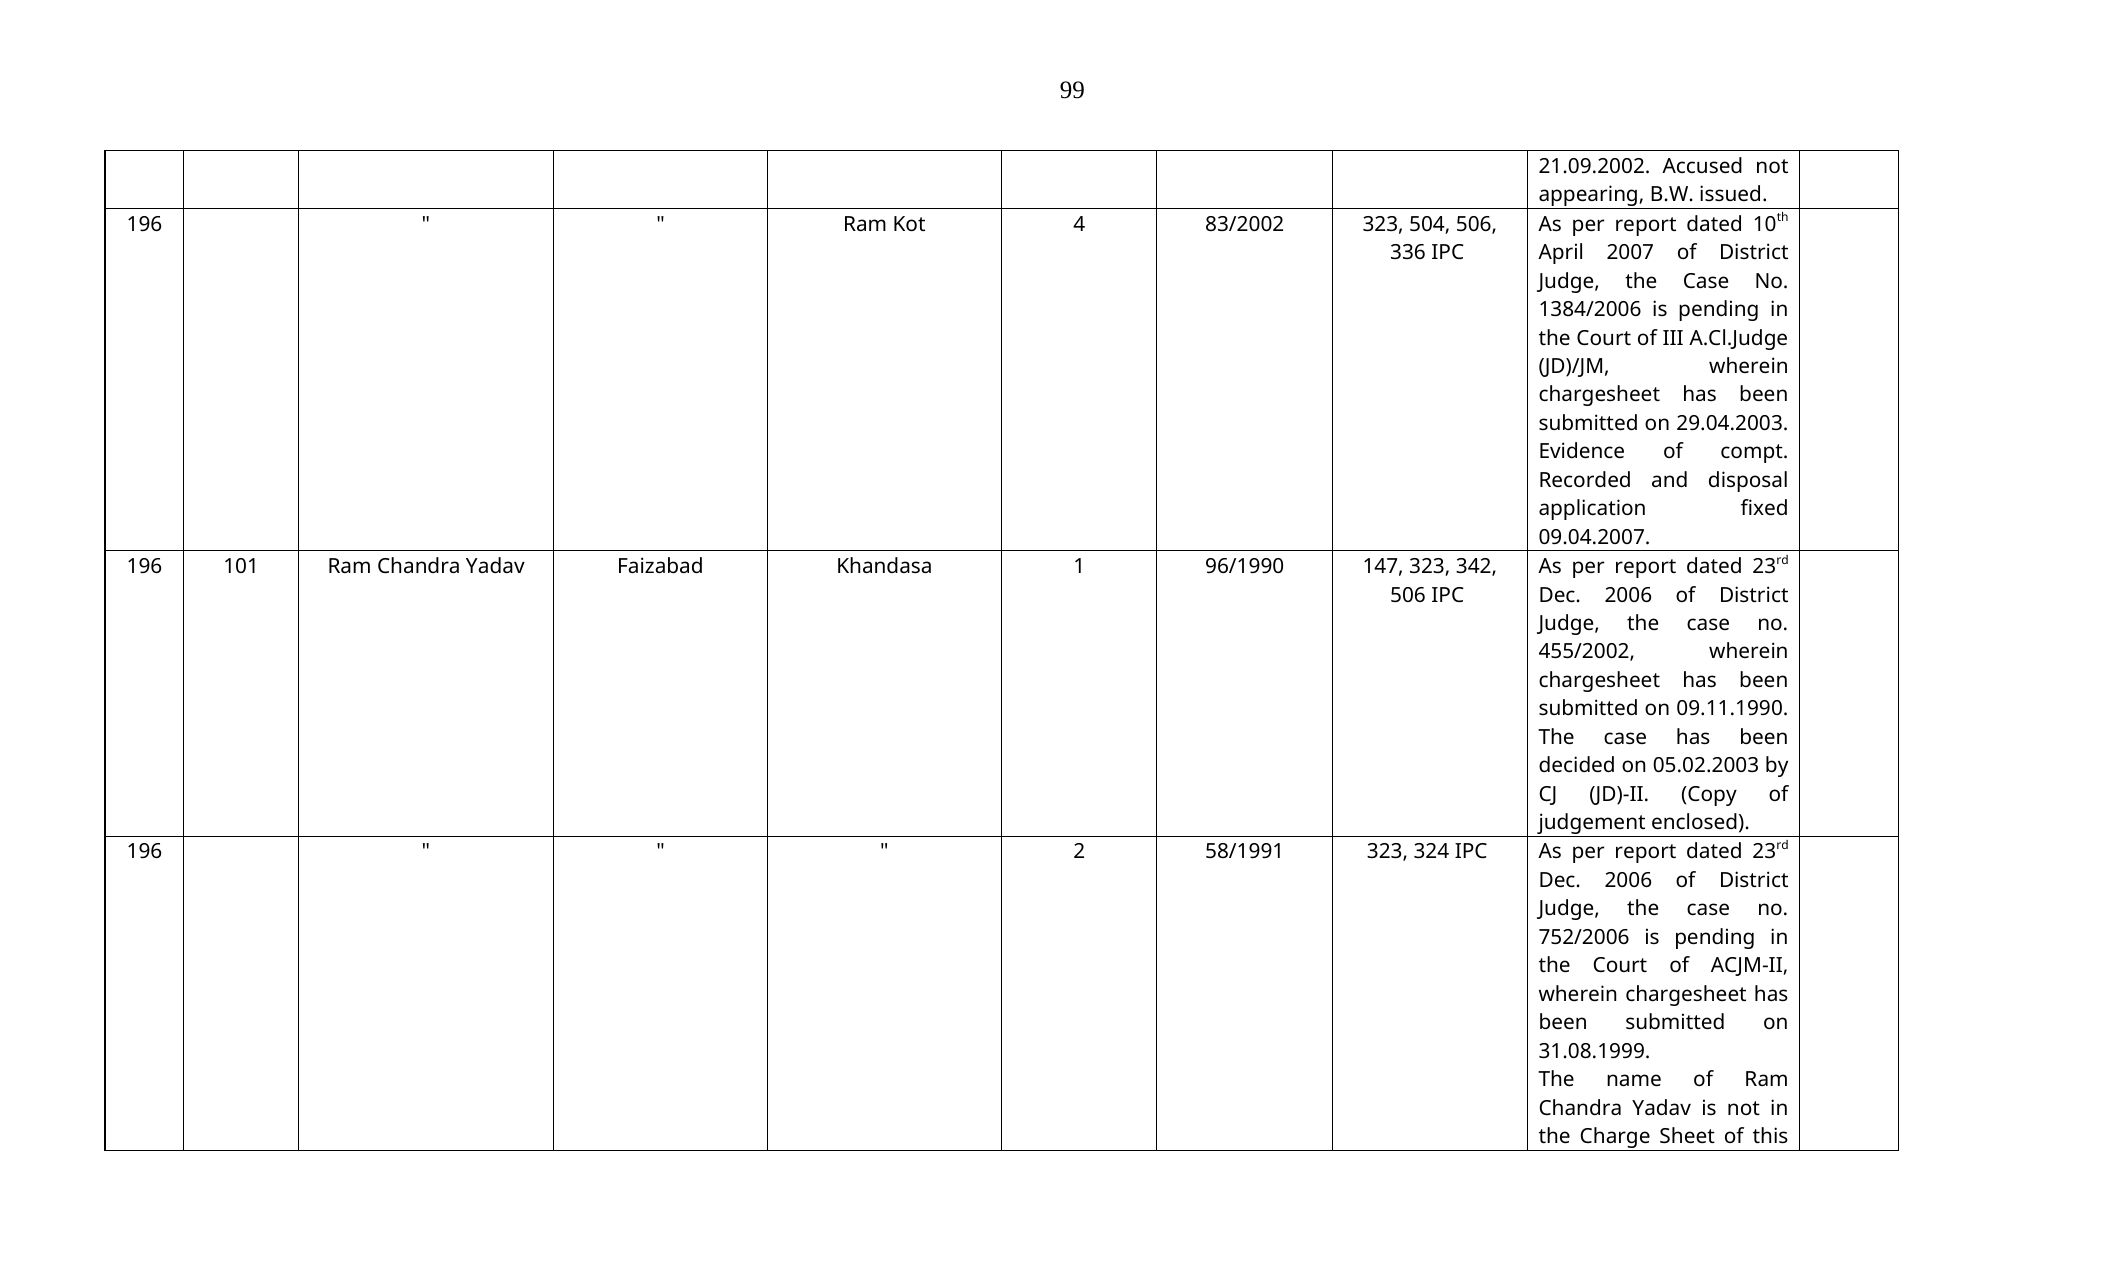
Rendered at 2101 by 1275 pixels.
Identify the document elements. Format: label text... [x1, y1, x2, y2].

table_cell 323, 324 IPC [1333, 837, 1527, 1149]
table_cell [1002, 151, 1156, 208]
table_cell [299, 151, 553, 208]
table_cell 196 [106, 551, 183, 836]
table_cell 196 [106, 209, 183, 550]
table_cell " [768, 837, 1001, 1149]
table_cell [184, 837, 298, 1149]
table_cell 4 [1002, 209, 1156, 550]
table_cell [1333, 151, 1527, 208]
table_cell As per report dated 23rd Dec. 2006 of District Judge, the case no. 455/2002, wherein chargesheet has been submitted on 09.11.1990. The case has been decided on 05.02.2003 by CJ (JD)-II. (Copy of judgement enclosed). [1528, 551, 1799, 836]
table_cell [184, 151, 298, 208]
table_cell [768, 151, 1001, 208]
table_cell As per report dated 23rd Dec. 2006 of District Judge, the case no. 752/2006 is pending in the Court of ACJM-II, wherein chargesheet has been submitted on 31.08.1999. The name of Ram Chandra Yadav is not in the Charge Sheet of this [1528, 837, 1799, 1149]
table_cell As per report dated 10th April 2007 of District Judge, the Case No. 1384/2006 is pending in the Court of III A.Cl.Judge (JD)/JM, wherein chargesheet has been submitted on 29.04.2003. Evidence of compt. Recorded and disposal application fixed 09.04.2007. [1528, 209, 1799, 550]
table_cell Faizabad [554, 551, 767, 836]
table_cell 58/1991 [1157, 837, 1332, 1149]
table_cell [106, 151, 183, 208]
table_cell [1157, 151, 1332, 208]
table_cell 21.09.2002. Accused not appearing, B.W. issued. [1528, 151, 1799, 208]
table_cell Ram Kot [768, 209, 1001, 550]
table_cell 96/1990 [1157, 551, 1332, 836]
table_cell " [299, 837, 553, 1149]
table_cell Ram Chandra Yadav [299, 551, 553, 836]
table_cell " [554, 837, 767, 1149]
table_cell [184, 209, 298, 550]
table_cell " [299, 209, 553, 550]
table_cell [1800, 209, 1898, 550]
table_cell Khandasa [768, 551, 1001, 836]
table_cell 83/2002 [1157, 209, 1332, 550]
table_cell 101 [184, 551, 298, 836]
table_cell 323, 504, 506, 336 IPC [1333, 209, 1527, 550]
table_cell [1800, 837, 1898, 1149]
table_cell 147, 323, 342, 506 IPC [1333, 551, 1527, 836]
table_cell [1800, 551, 1898, 836]
table_cell 2 [1002, 837, 1156, 1149]
table_cell 196 [106, 837, 183, 1149]
table_cell [554, 151, 767, 208]
table_cell " [554, 209, 767, 550]
table_cell [1800, 151, 1898, 208]
table_cell 1 [1002, 551, 1156, 836]
